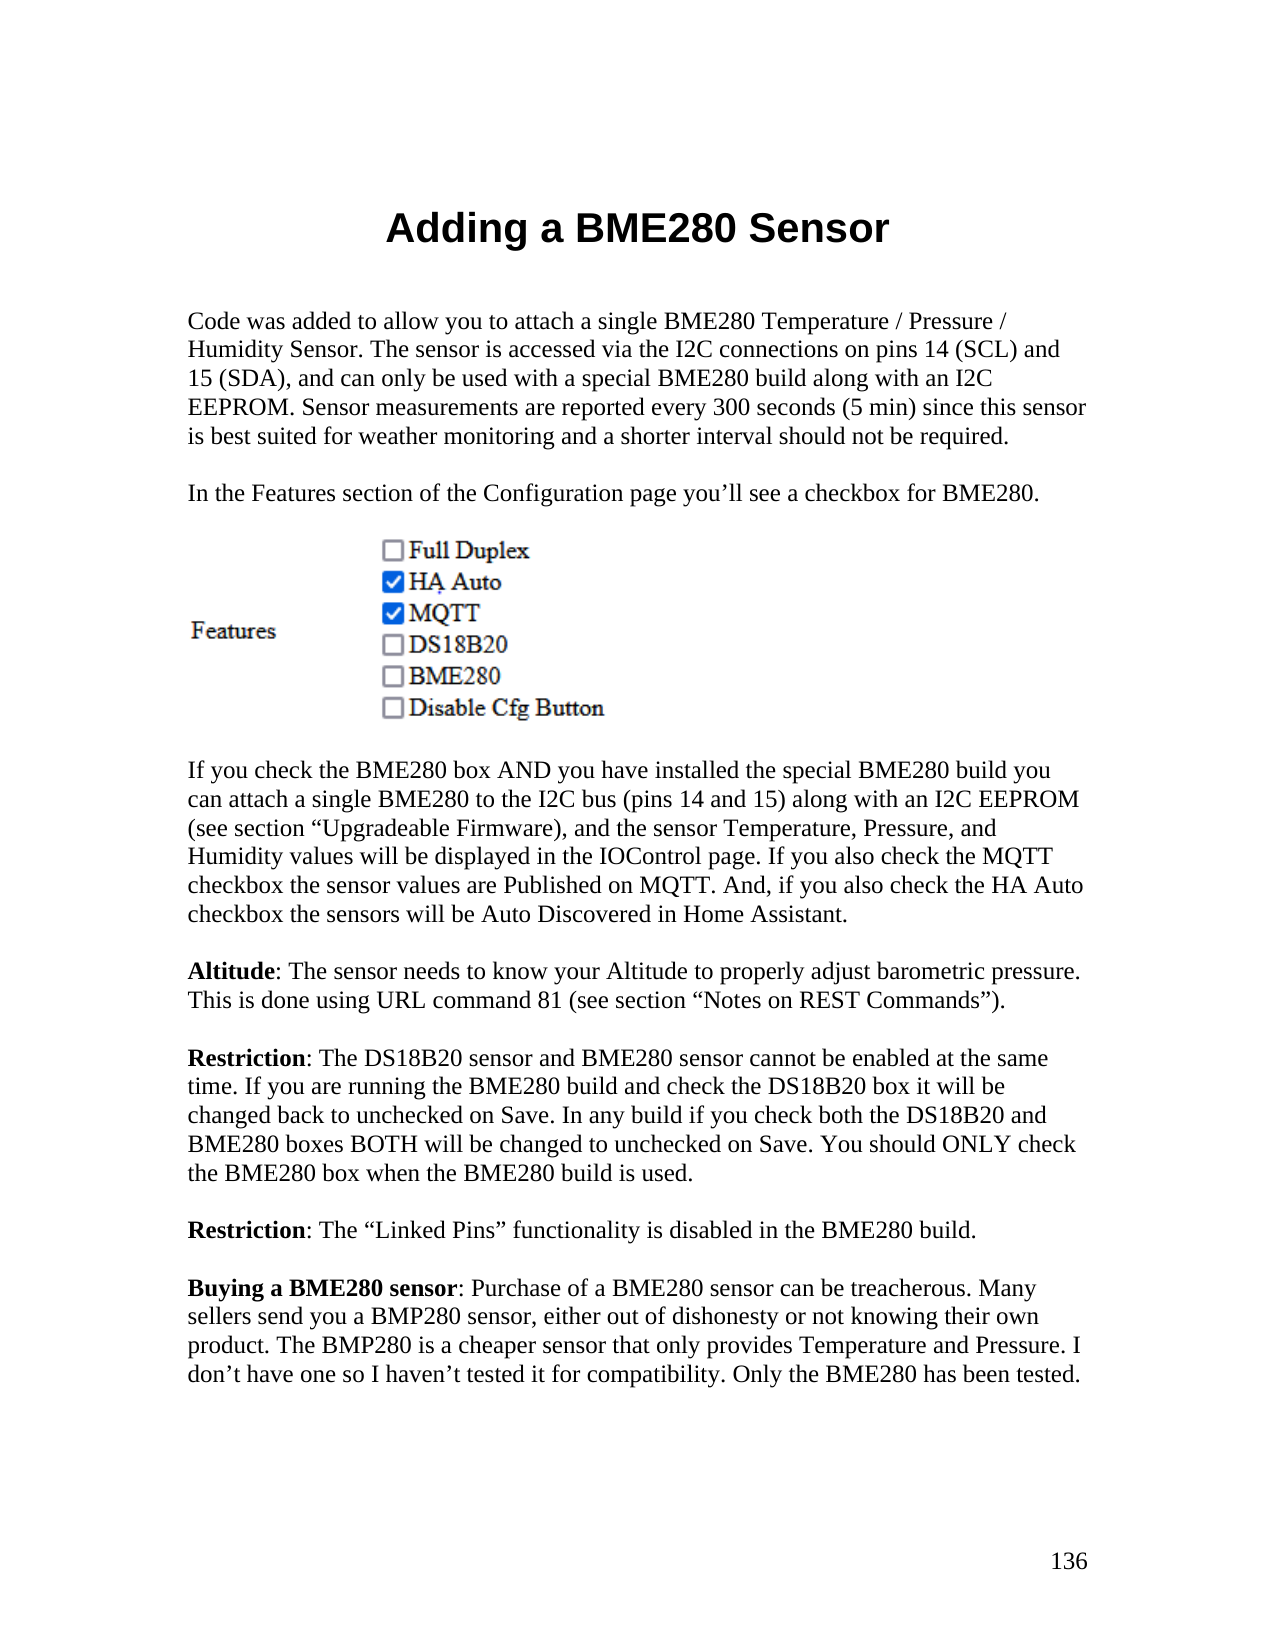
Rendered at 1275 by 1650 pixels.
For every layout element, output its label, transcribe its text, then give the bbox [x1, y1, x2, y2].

text Restriction: The “Linked Pins” functionality is disabled in the BME280 build. [187, 1215, 1087, 1244]
text In the Features section of the Configuration page you’ll see a checkbox for BME280. [187, 478, 1087, 507]
subtitle Adding a BME280 Sensor [187, 204, 1087, 252]
text Altitude: The sensor needs to know your Altitude to properly adjust barometric pressure. This is done using URL command 81 (see section “Notes on REST Commands”). [187, 956, 1087, 1014]
picture [187, 536, 614, 727]
text Code was added to allow you to attach a single BME280 Temperature / Pressure / Humidity Sensor. The sensor is accessed via the I2C connections on pins 14 (SCL) and 15 (SDA), and can only be used with a special BME280 build along with an I2C EEPROM. Sensor measurements are reported every 300 seconds (5 min) since this sensor is best suited for weather monitoring and a shorter interval should not be required. [187, 306, 1087, 449]
text If you check the BME280 box AND you have installed the special BME280 build you can attach a single BME280 to the I2C bus (pins 14 and 15) along with an I2C EEPROM (see section “Upgradeable Firmware), and the sensor Temperature, Pressure, and Humidity values will be displayed in the IOControl page. If you also check the MQTT checkbox the sensor values are Published on MQTT. And, if you also check the HA Auto checkbox the sensors will be Auto Discovered in Home Assistant. [187, 755, 1087, 928]
text Buying a BME280 sensor: Purchase of a BME280 sensor can be treacherous. Many sellers send you a BMP280 sensor, either out of dishonesty or not knowing their own product. The BMP280 is a cheaper sensor that only provides Temperature and Pressure. I don’t have one so I haven’t tested it for compatibility. Only the BME280 has been tested. [187, 1273, 1087, 1388]
text Restriction: The DS18B20 sensor and BME280 sensor cannot be enabled at the same time. If you are running the BME280 build and check the DS18B20 box it will be changed back to unchecked on Save. In any build if you check both the DS18B20 and BME280 boxes BOTH will be changed to unchecked on Save. You should ONLY check the BME280 box when the BME280 build is used. [187, 1043, 1087, 1186]
